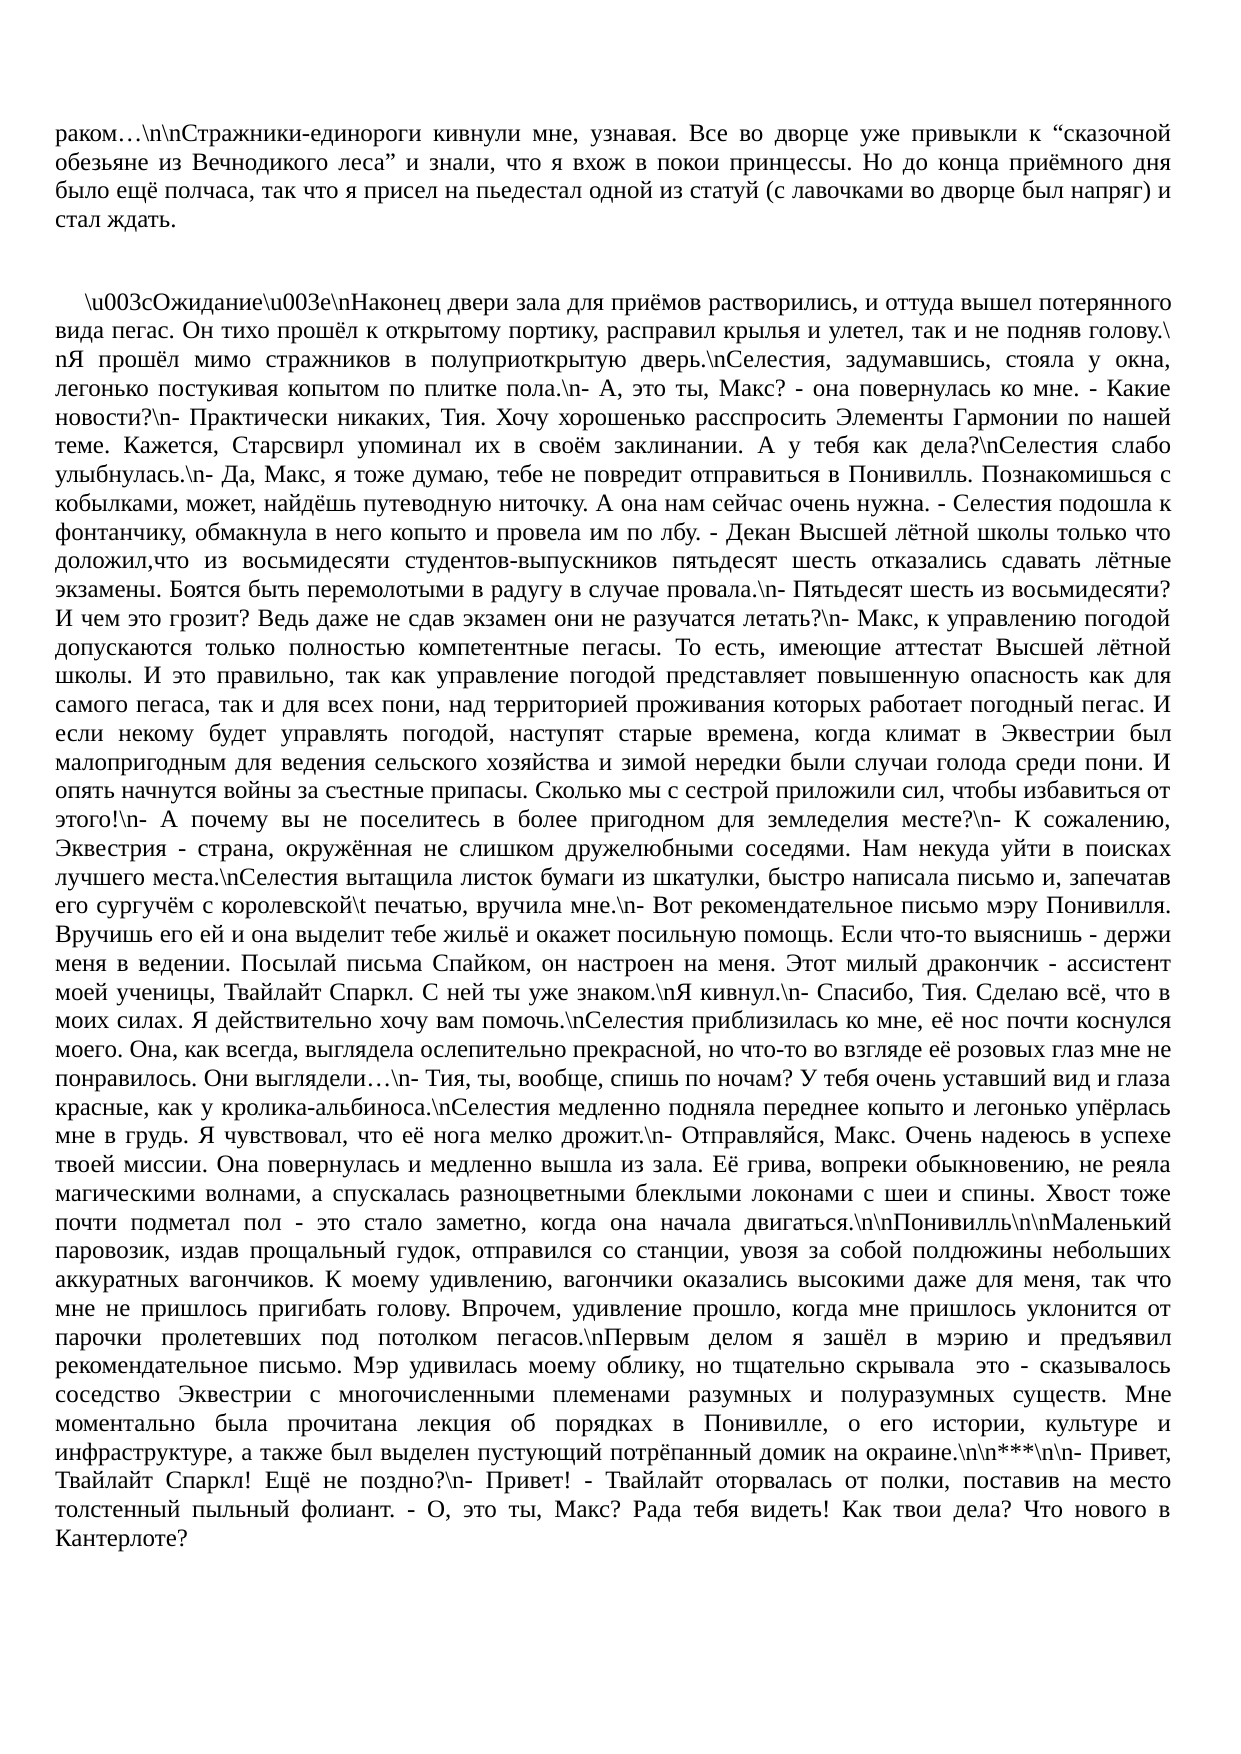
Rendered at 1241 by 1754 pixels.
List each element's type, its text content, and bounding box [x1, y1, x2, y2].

text раком…\n\nСтражники-единороги кивнули мне, узнавая. Все во дворце уже привыкли к “сказочной обезьяне из Вечнодикого леса” и знали, что я вхож в покои принцессы. Но до конца приёмного дня было ещё полчаса, так что я присел на пьедестал одной из статуй (с лавочками во дворце был напряг) и стал ждать. [55, 118, 1172, 233]
text \u003cОжидание\u003e\nНаконец двери зала для приёмов растворились, и оттуда вышел потерянного вида пегас. Он тихо прошёл к открытому портику, расправил крылья и улетел, так и не подняв голову.\nЯ прошёл мимо стражников в полуприоткрытую дверь.\nСелестия, задумавшись, стояла у окна, легонько постукивая копытом по плитке пола.\n- А, это ты, Макс? - она повернулась ко мне. - Какие новости?\n- Практически никаких, Тия. Хочу хорошенько расспросить Элементы Гармонии по нашей теме. Кажется, Старсвирл упоминал их в своём заклинании. А у тебя как дела?\nСелестия слабо улыбнулась.\n- Да, Макс, я тоже думаю, тебе не повредит отправиться в Понивилль. Познакомишься с кобылками, может, найдёшь путеводную ниточку. А она нам сейчас очень нужна. - Селестия подошла к фонтанчику, обмакнула в него копыто и провела им по лбу. - Декан Высшей лётной школы только что доложил,что из восьмидесяти студентов-выпускников пятьдесят шесть отказались сдавать лётные экзамены. Боятся быть перемолотыми в радугу в случае провала.\n- Пятьдесят шесть из восьмидесяти? И чем это грозит? Ведь даже не сдав экзамен они не разучатся летать?\n- Макс, к управлению погодой допускаются только полностью компетентные пегасы. То есть, имеющие аттестат Высшей лётной школы. И это правильно, так как управление погодой представляет повышенную опасность как для самого пегаса, так и для всех пони, над территорией проживания которых работает погодный пегас. И если некому будет управлять погодой, наступят старые времена, когда климат в Эквестрии был малопригодным для ведения сельского хозяйства и зимой нередки были случаи голода среди пони. И опять начнутся войны за съестные припасы. Сколько мы с сестрой приложили сил, чтобы избавиться от этого!\n- А почему вы не поселитесь в более пригодном для земледелия месте?\n- К сожалению, Эквестрия - страна, окружённая не слишком дружелюбными соседями. Нам некуда уйти в поисках лучшего места.\nСелестия вытащила листок бумаги из шкатулки, быстро написала письмо и, запечатав его сургучём с королевской\t печатью, вручила мне.\n- Вот рекомендательное письмо мэру Понивилля. Вручишь его ей и она выделит тебе жильё и окажет посильную помощь. Если что-то выяснишь - держи меня в ведении. Посылай письма Спайком, он настроен на меня. Этот милый дракончик - ассистент моей ученицы, Твайлайт Спаркл. С ней ты уже знаком.\nЯ кивнул.\n- Спасибо, Тия. Сделаю всё, что в моих силах. Я действительно хочу вам помочь.\nСелестия приблизилась ко мне, её нос почти коснулся моего. Она, как всегда, выглядела ослепительно прекрасной, но что-то во взгляде её розовых глаз мне не понравилось. Они выглядели…\n- Тия, ты, вообще, спишь по ночам? У тебя очень уставший вид и глаза красные, как у кролика-альбиноса.\nСелестия медленно подняла переднее копыто и легонько упёрлась мне в грудь. Я чувствовал, что её нога мелко дрожит.\n- Отправляйся, Макс. Очень надеюсь в успехе твоей миссии. Она повернулась и медленно вышла из зала. Её грива, вопреки обыкновению, не реяла магическими волнами, а спускалась разноцветными блеклыми локонами с шеи и спины. Хвост тоже почти подметал пол - это стало заметно, когда она начала двигаться.\n\nПонивилль\n\nМаленький паровозик, издав прощальный гудок, отправился со станции, увозя за собой полдюжины небольших аккуратных вагончиков. К моему удивлению, вагончики оказались высокими даже для меня, так что мне не пришлось пригибать голову. Впрочем, удивление прошло, когда мне пришлось уклонится от парочки пролетевших под потолком пегасов.\nПервым делом я зашёл в мэрию и предъявил рекомендательное письмо. Мэр удивилась моему облику, но тщательно скрывала это - сказывалось соседство Эквестрии с многочисленными племенами разумных и полуразумных существ. Мне моментально была прочитана лекция об порядках в Понивилле, о его истории, культуре и инфраструктуре, а также был выделен пустующий потрёпанный домик на окраине.\n\n***\n\n- Привет, Твайлайт Спаркл! Ещё не поздно?\n- Привет! - Твайлайт оторвалась от полки, поставив на место толстенный пыльный фолиант. - О, это ты, Макс? Рада тебя видеть! Как твои дела? Что нового в Кантерлоте? [55, 287, 1172, 1552]
